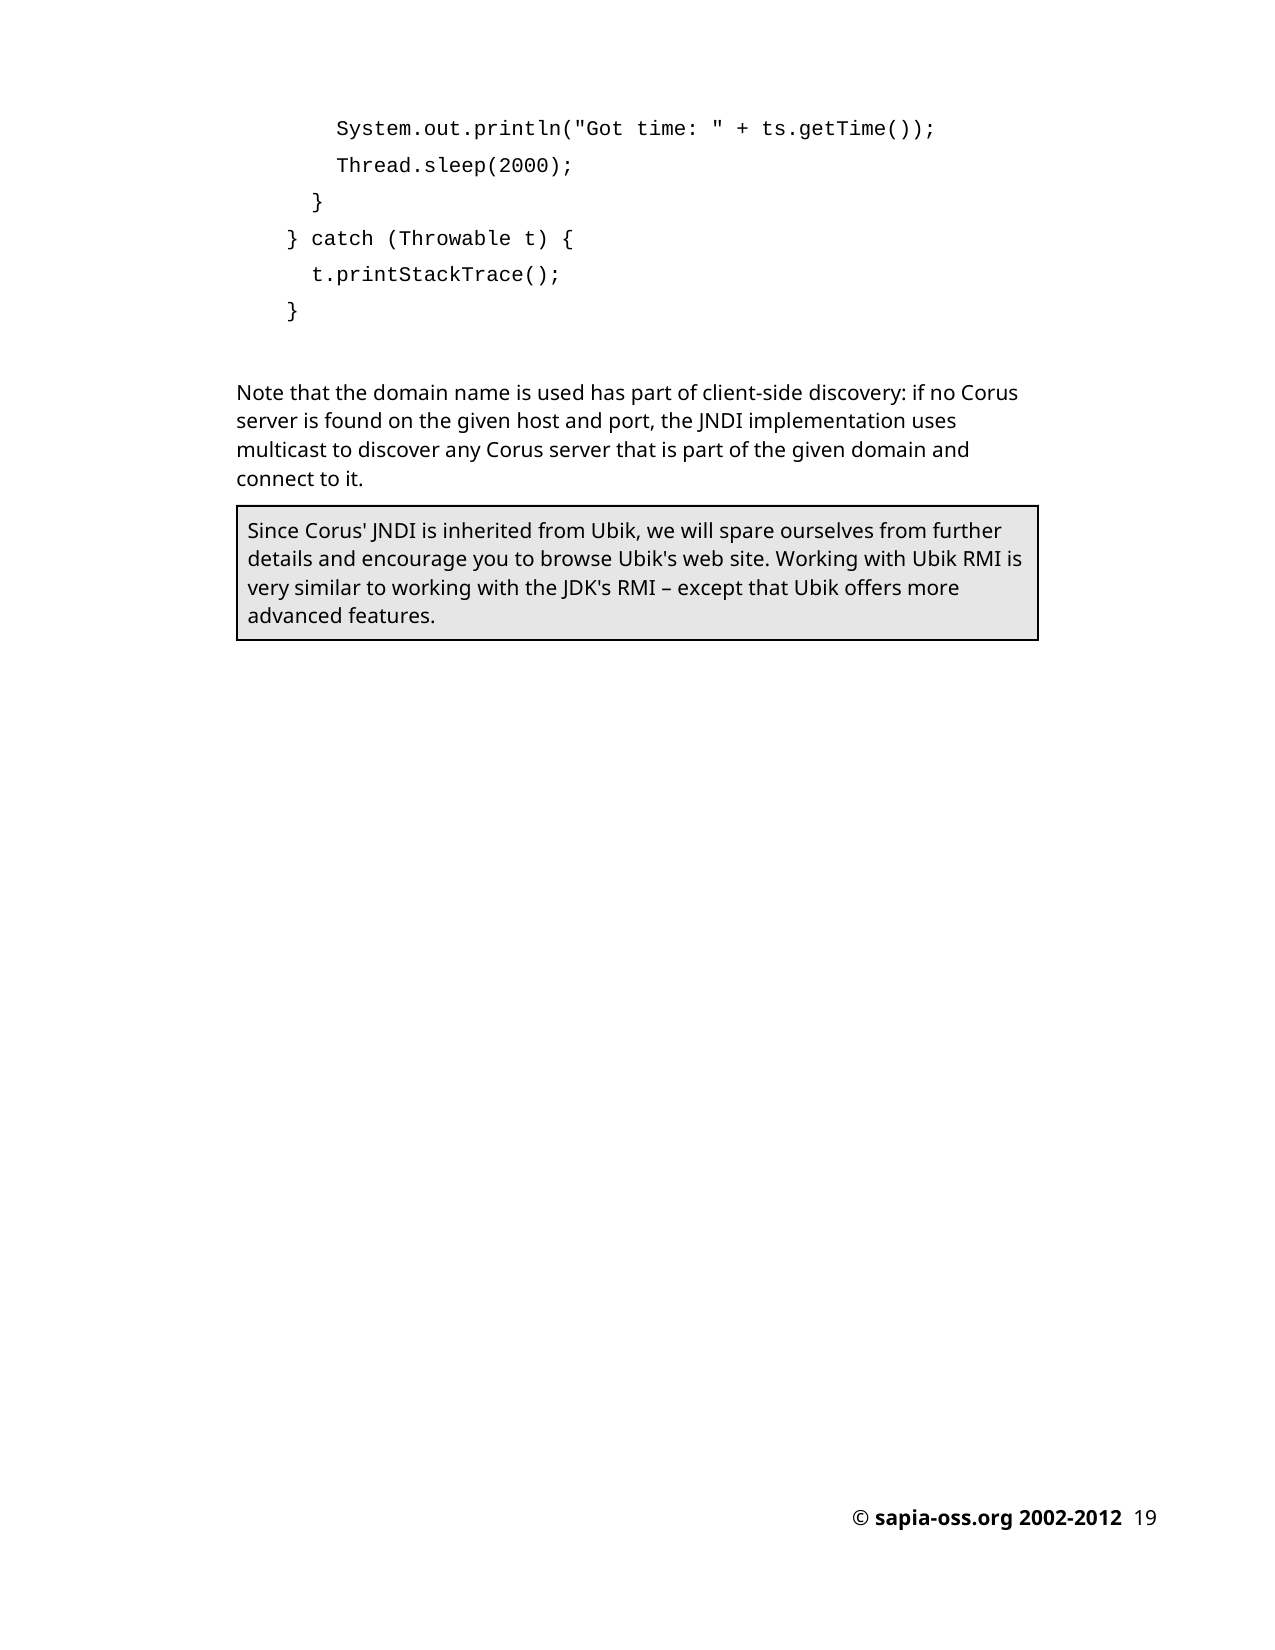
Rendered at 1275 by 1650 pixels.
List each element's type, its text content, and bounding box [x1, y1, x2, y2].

text System.out.println("Got time: " + ts.getTime()); [236, 118, 1039, 142]
text Thread.sleep(2000); [236, 154, 1039, 178]
text } [236, 300, 1039, 324]
text Note that the domain name is used has part of client-side discovery: if no Corus server is found on the given host and port, the JNDI implementation uses multicast to discover any Corus server that is part of the given domain and connect to it. [236, 378, 1039, 492]
text t.printStackTrace(); [236, 264, 1039, 288]
text } catch (Throwable t) { [236, 227, 1039, 251]
text } [236, 191, 1039, 215]
text Since Corus' JNDI is inherited from Ubik, we will spare ourselves from further details and encourage you to browse Ubik's web site. Working with Ubik RMI is very similar to working with the JDK's RMI – except that Ubik offers more advanced features. [238, 507, 1037, 639]
